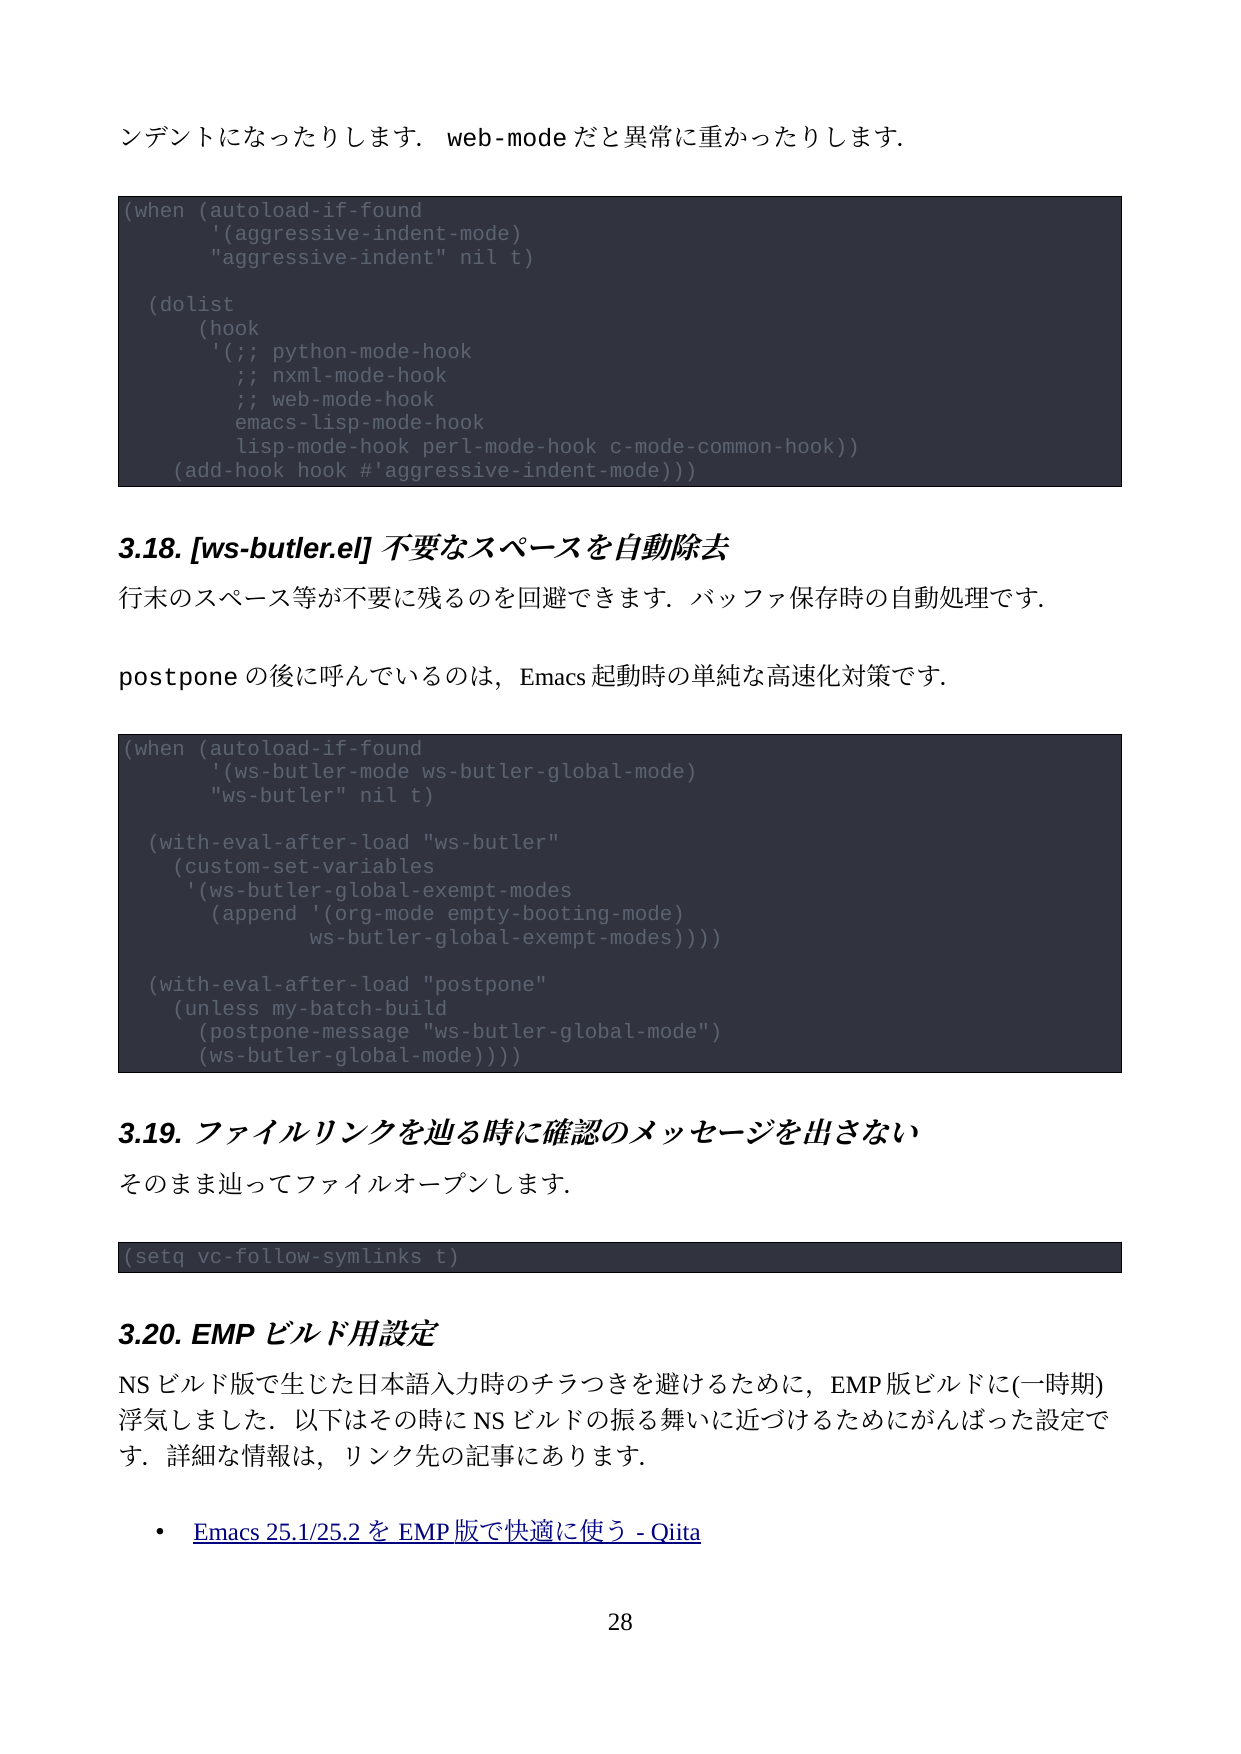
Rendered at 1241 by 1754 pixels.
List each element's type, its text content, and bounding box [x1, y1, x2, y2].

text '(ws-butler-mode ws-butler-global-mode) [119, 757, 1121, 781]
text emacs-lisp-mode-hook [119, 408, 1121, 432]
list Emacs 25.1/25.2 を EMP版で快適に使う - Qiita [156, 1514, 1122, 1577]
text "aggressive-indent" nil t) [119, 243, 1121, 267]
text '(ws-butler-global-exempt-modes [119, 876, 1121, 899]
subtitle [ws-butler.el] 不要なスペースを自動除去 [118, 525, 1122, 567]
text (append '(org-mode empty-booting-mode) [119, 899, 1121, 923]
subtitle EMPビルド用設定 [118, 1311, 1122, 1352]
text ws-butler-global-exempt-modes)))) [119, 923, 1121, 947]
text ;; nxml-mode-hook [119, 361, 1121, 385]
text (add-hook hook #'aggressive-indent-mode))) [119, 456, 1121, 486]
text (unless my-batch-build [119, 994, 1121, 1017]
text (dolist [119, 290, 1121, 314]
subtitle ファイルリンクを辿る時に確認のメッセージを出さない [118, 1110, 1122, 1152]
text "ws-butler" nil t) [119, 781, 1121, 805]
text ンデントになったりします． web-mode だと異常に重かったりします． [118, 118, 1122, 183]
text '(;; python-mode-hook [119, 337, 1121, 361]
text (ws-butler-global-mode)))) [119, 1041, 1121, 1072]
text ;; web-mode-hook [119, 385, 1121, 408]
text (setq vc-follow-symlinks t) [119, 1243, 1121, 1272]
text (with-eval-after-load "ws-butler" [119, 828, 1121, 852]
text (custom-set-variables [119, 852, 1121, 876]
text そのまま辿ってファイルオープンします． [118, 1164, 1122, 1229]
text (hook [119, 314, 1121, 337]
text (when (autoload-if-found [119, 735, 1121, 757]
text (when (autoload-if-found [119, 197, 1121, 219]
text NSビルド版で生じた日本語入力時のチラつきを避けるために，EMP版ビルドに(一時期)浮気しました．以下はその時にNSビルドの振る舞いに近づけるためにがんばった設定です．詳細な情報は，リンク先の記事にあります． [118, 1365, 1122, 1502]
text lisp-mode-hook perl-mode-hook c-mode-common-hook)) [119, 432, 1121, 456]
text postpone の後に呼んでいるのは，Emacs起動時の単純な高速化対策です． [118, 656, 1122, 721]
text (postpone-message "ws-butler-global-mode") [119, 1017, 1121, 1041]
text (with-eval-after-load "postpone" [119, 970, 1121, 994]
text 行末のスペース等が不要に残るのを回避できます．バッファ保存時の自動処理です． [118, 579, 1122, 644]
text '(aggressive-indent-mode) [119, 219, 1121, 243]
